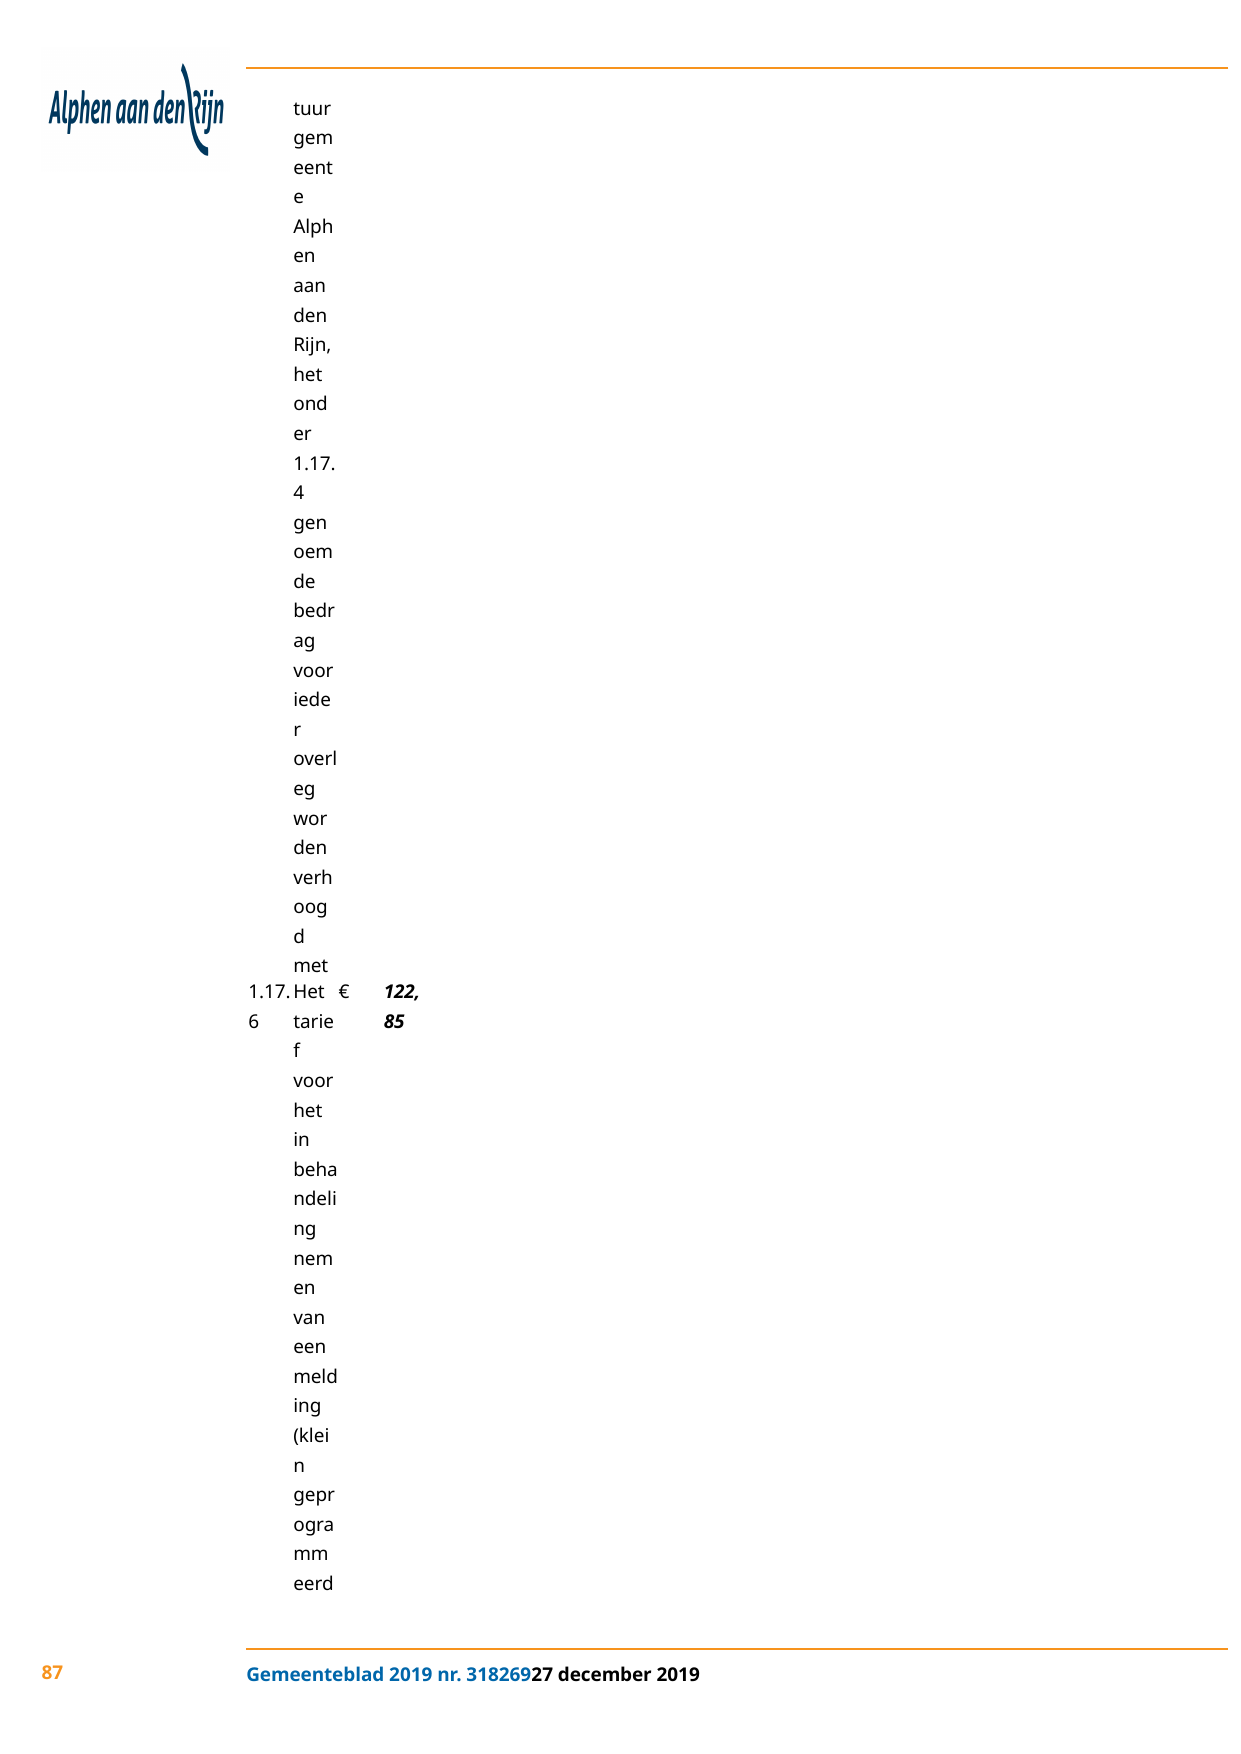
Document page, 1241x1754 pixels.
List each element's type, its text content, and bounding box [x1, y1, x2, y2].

table_cell tuur gemeente Alphen aan den Rijn, het onder 1.17.4 genoemde bedrag voor ieder overleg worden verhoogd met [293, 95, 338, 978]
table_cell [384, 95, 429, 978]
table_cell [248, 95, 293, 978]
table_cell [338, 95, 383, 978]
table_cell 1.17.6 [248, 979, 293, 1596]
picture [41, 47, 231, 172]
table_cell € [338, 979, 383, 1596]
table_cell 122,85 [384, 979, 429, 1596]
table_cell Het tarief voor het in behandeling nemen van een melding (klein geprogrammeerd [293, 979, 338, 1596]
